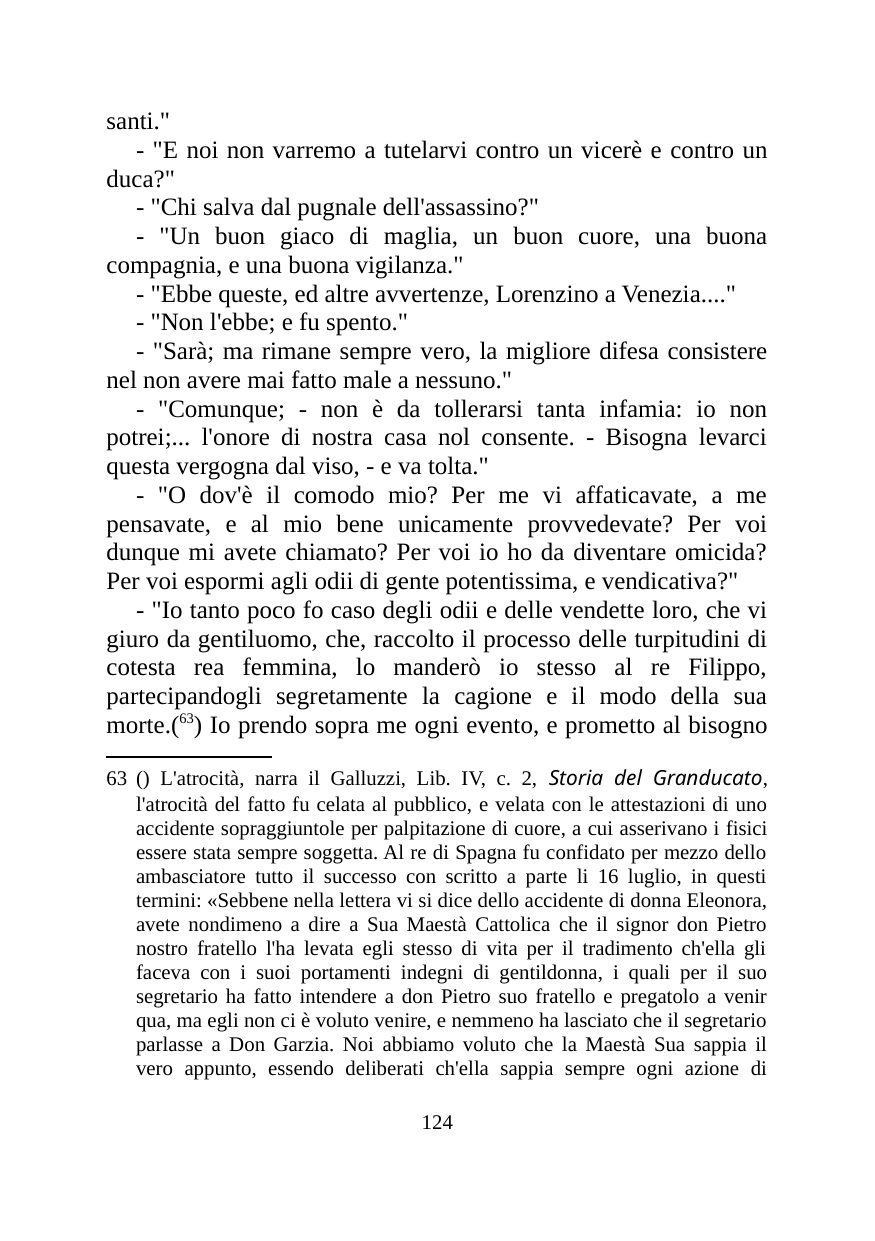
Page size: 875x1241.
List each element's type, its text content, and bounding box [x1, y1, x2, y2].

text - "Io tanto poco fo caso degli odii e delle vendette loro, che vi giuro da gentiluomo, che, raccolto il processo delle turpitudini di cotesta rea femmina, lo manderò io stesso al re Filippo, partecipandogli segretamente la cagione e il modo della sua morte.() Io prendo sopra me ogni evento, e prometto al bisogno [106, 595, 768, 739]
text - "Comunque; - non è da tollerarsi tanta infamia: io non potrei;... l'onore di nostra casa nol consente. - Bisogna levarci questa vergogna dal viso, - e va tolta." [106, 394, 768, 480]
text - "Sarà; ma rimane sempre vero, la migliore difesa consistere nel non avere mai fatto male a nessuno." [106, 336, 768, 394]
text santi." [106, 106, 768, 135]
text - "O dov'è il comodo mio? Per me vi affaticavate, a me pensavate, e al mio bene unicamente provvedevate? Per voi dunque mi avete chiamato? Per voi io ho da diventare omicida? Per voi espormi agli odii di gente potentissima, e vendicativa?" [106, 480, 768, 595]
text () L'atrocità, narra il Galluzzi, Lib. IV, c. 2, Storia del Granducato, l'atrocità del fatto fu celata al pubblico, e velata con le attestazioni di uno accidente sopraggiuntole per palpitazione di cuore, a cui asserivano i fisici essere stata sempre soggetta. Al re di Spagna fu confidato per mezzo dello ambasciatore tutto il successo con scritto a parte li 16 luglio, in questi termini: «Sebbene nella lettera vi si dice dello accidente di donna Eleonora, avete nondimeno a dire a Sua Maestà Cattolica che il signor don Pietro nostro fratello l'ha levata egli stesso di vita per il tradimento ch'ella gli faceva con i suoi portamenti indegni di gentildonna, i quali per il suo segretario ha fatto intendere a don Pietro suo fratello e pregatolo a venir qua, ma egli non ci è voluto venire, e nemmeno ha lasciato che il segretario parlasse a Don Garzia. Noi abbiamo voluto che la Maestà Sua sappia il vero appunto, essendo deliberati ch'ella sappia sempre ogni azione di [106, 763, 768, 1080]
text - "Un buon giaco di maglia, un buon cuore, una buona compagnia, e una buona vigilanza." [106, 221, 768, 279]
text - "Chi salva dal pugnale dell'assassino?" [106, 192, 768, 221]
text - "Ebbe queste, ed altre avvertenze, Lorenzino a Venezia...." [106, 279, 768, 307]
text - "E noi non varremo a tutelarvi contro un vicerè e contro un duca?" [106, 135, 768, 192]
text - "Non l'ebbe; e fu spento." [106, 307, 768, 336]
